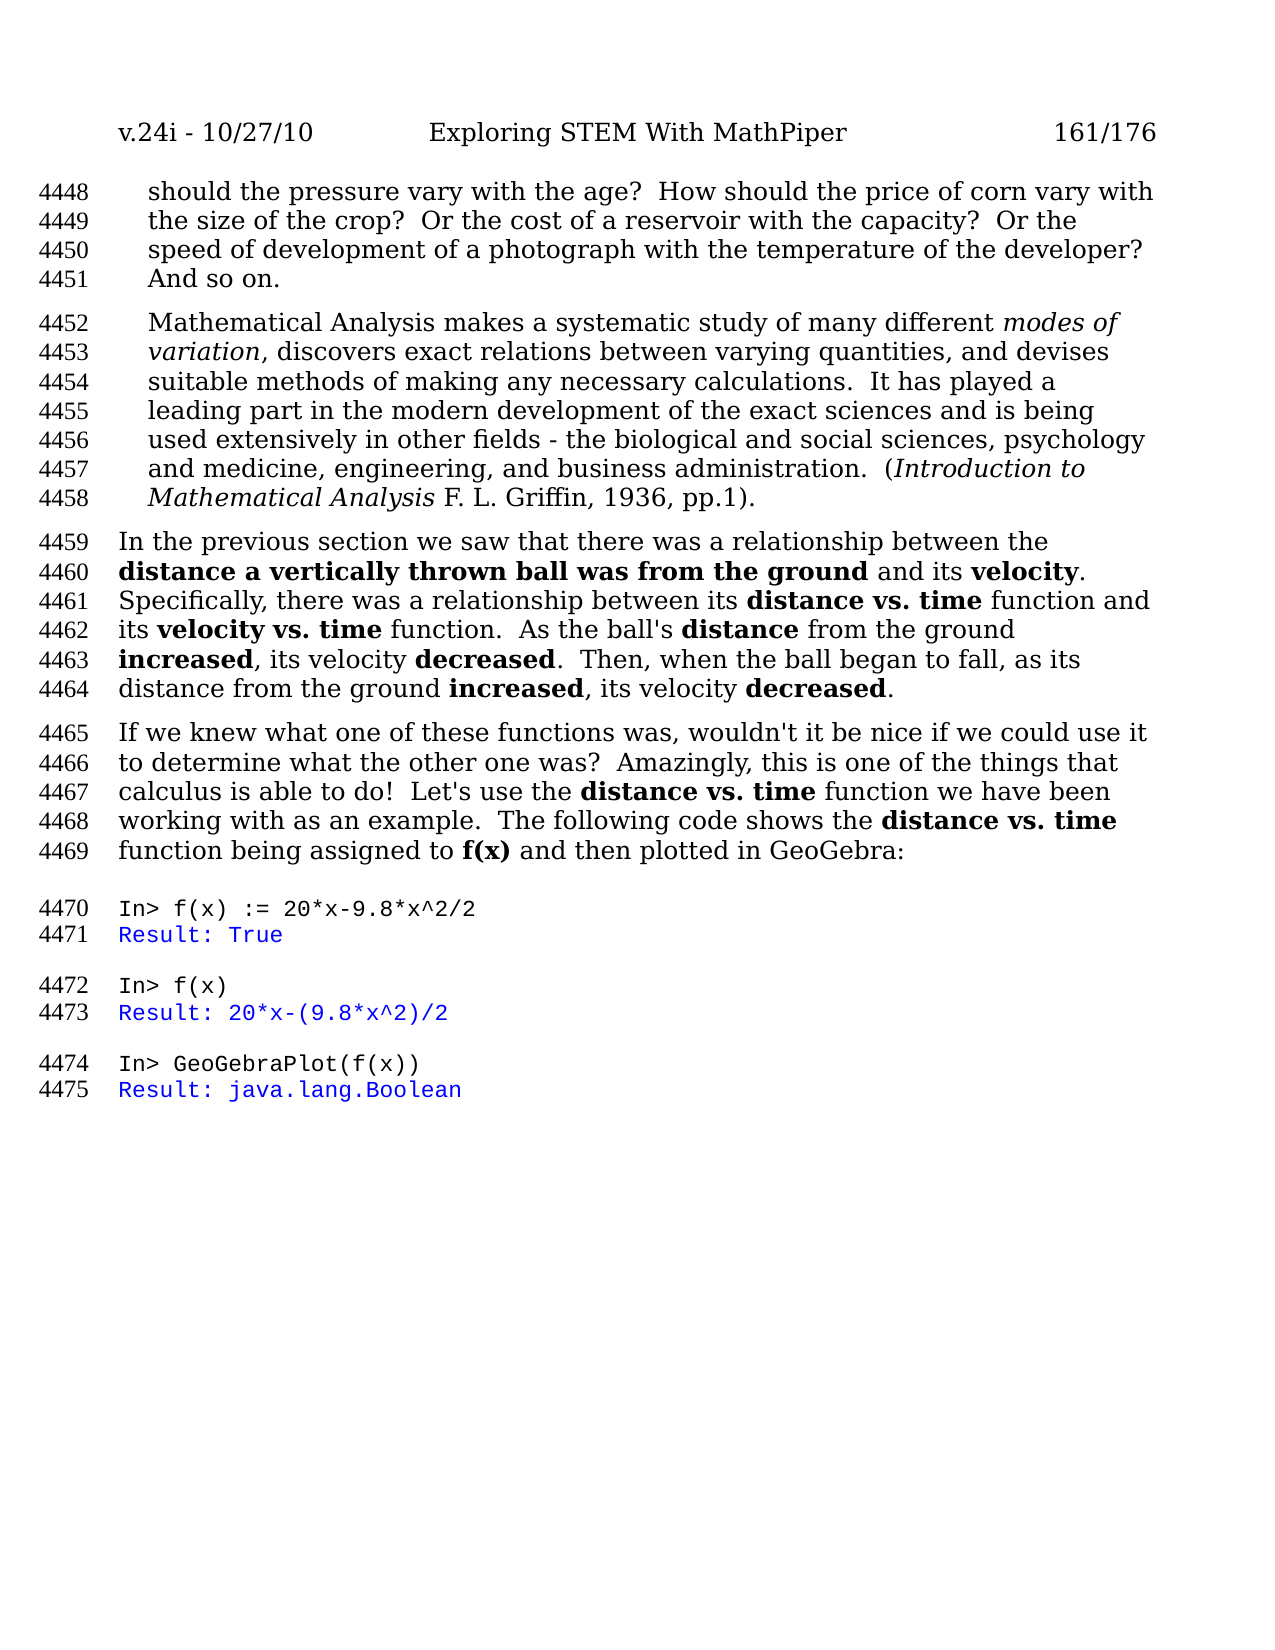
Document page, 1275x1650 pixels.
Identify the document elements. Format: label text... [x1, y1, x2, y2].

text In> f(x) [118, 975, 1157, 1001]
text Mathematical Analysis makes a systematic study of many different modes of variation, discovers exact relations between varying quantities, and devises suitable methods of making any necessary calculations. It has played a leading part in the modern development of the exact sciences and is being used extensively in other fields - the biological and social sciences, psychology and medicine, engineering, and business administration. (Introduction to Mathematical Analysis F. L. Griffin, 1936, pp.1). [148, 308, 1157, 513]
text Result: True [118, 923, 1157, 949]
text In> f(x) := 20*x-9.8*x^2/2 [118, 897, 1157, 923]
text Result: 20*x-(9.8*x^2)/2 [118, 1001, 1157, 1027]
text If we knew what one of these functions was, wouldn't it be nice if we could use it to determine what the other one was? Amazingly, this is one of the things that calculus is able to do! Let's use the distance vs. time function we have been working with as an example. The following code shows the distance vs. time function being assigned to f(x) and then plotted in GeoGebra: [118, 719, 1157, 865]
text In> GeoGebraPlot(f(x)) [118, 1053, 1157, 1079]
text should the pressure vary with the age? How should the price of corn vary with the size of the crop? Or the cost of a reservoir with the capacity? Or the speed of development of a photograph with the temperature of the developer? And so on. [148, 177, 1157, 293]
text Result: java.lang.Boolean [118, 1079, 1157, 1104]
text In the previous section we saw that there was a relationship between the distance a vertically thrown ball was from the ground and its velocity. Specifically, there was a relationship between its distance vs. time function and its velocity vs. time function. As the ball's distance from the ground increased, its velocity decreased. Then, when the ball began to fall, as its distance from the ground increased, its velocity decreased. [118, 528, 1157, 704]
